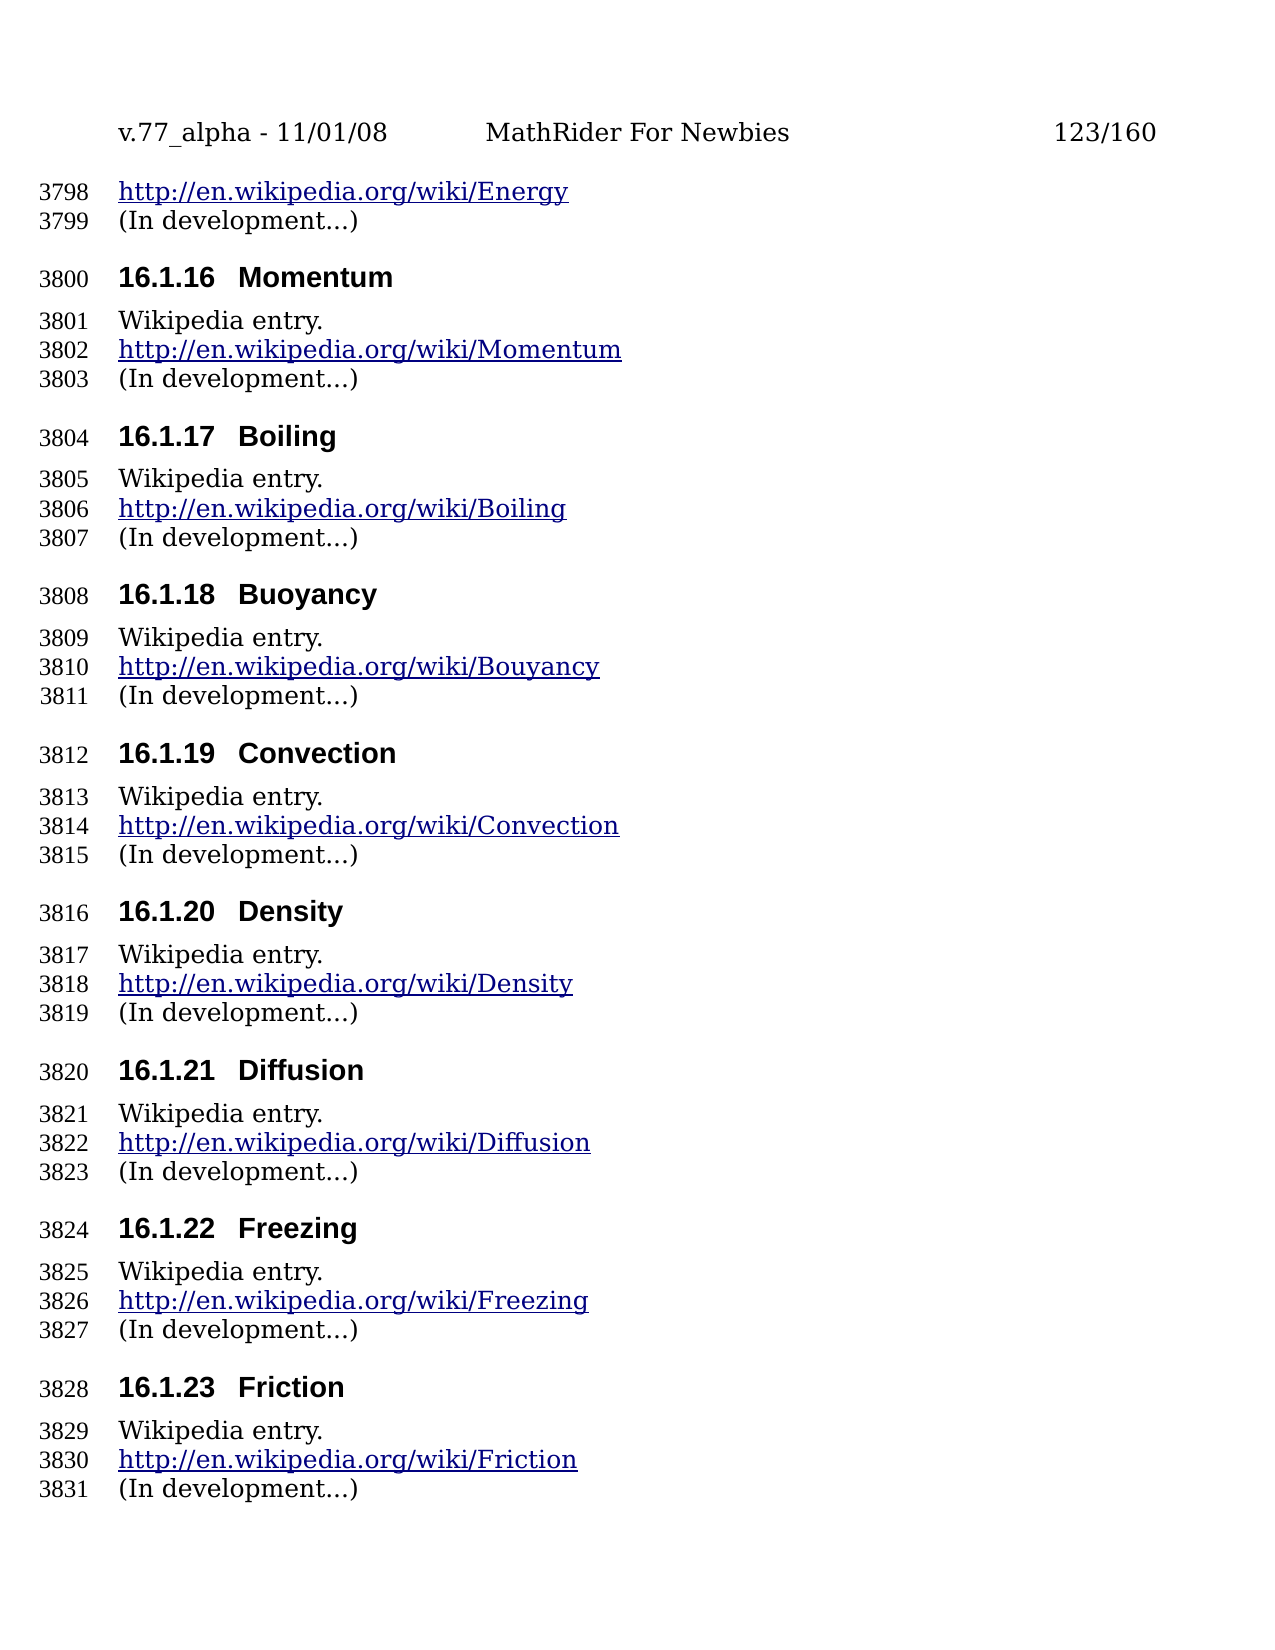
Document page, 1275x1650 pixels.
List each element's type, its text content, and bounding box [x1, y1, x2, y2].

text (In development...) [118, 523, 1157, 552]
subtitle Momentum [118, 260, 1157, 294]
text (In development...) [118, 364, 1157, 394]
text http://en.wikipedia.org/wiki/Energy [118, 177, 1157, 206]
text http://en.wikipedia.org/wiki/Convection [118, 811, 1157, 840]
text Wikipedia entry. [118, 782, 1157, 811]
text http://en.wikipedia.org/wiki/Boiling [118, 494, 1157, 523]
text (In development...) [118, 682, 1157, 711]
subtitle Buoyancy [118, 577, 1157, 611]
subtitle Freezing [118, 1211, 1157, 1245]
text Wikipedia entry. [118, 306, 1157, 335]
text http://en.wikipedia.org/wiki/Diffusion [118, 1128, 1157, 1157]
text http://en.wikipedia.org/wiki/Momentum [118, 335, 1157, 364]
text Wikipedia entry. [118, 1257, 1157, 1287]
text Wikipedia entry. [118, 623, 1157, 652]
subtitle Density [118, 894, 1157, 928]
text (In development...) [118, 1316, 1157, 1345]
subtitle Convection [118, 736, 1157, 769]
text Wikipedia entry. [118, 465, 1157, 494]
text (In development...) [118, 206, 1157, 235]
text Wikipedia entry. [118, 1099, 1157, 1128]
text http://en.wikipedia.org/wiki/Density [118, 969, 1157, 999]
text Wikipedia entry. [118, 940, 1157, 969]
text Wikipedia entry. [118, 1416, 1157, 1445]
subtitle Boiling [118, 419, 1157, 452]
text (In development...) [118, 840, 1157, 869]
subtitle Diffusion [118, 1053, 1157, 1086]
subtitle Friction [118, 1370, 1157, 1403]
text (In development...) [118, 999, 1157, 1028]
text (In development...) [118, 1474, 1157, 1503]
text http://en.wikipedia.org/wiki/Friction [118, 1445, 1157, 1474]
text http://en.wikipedia.org/wiki/Freezing [118, 1287, 1157, 1316]
text (In development...) [118, 1157, 1157, 1186]
text http://en.wikipedia.org/wiki/Bouyancy [118, 652, 1157, 682]
